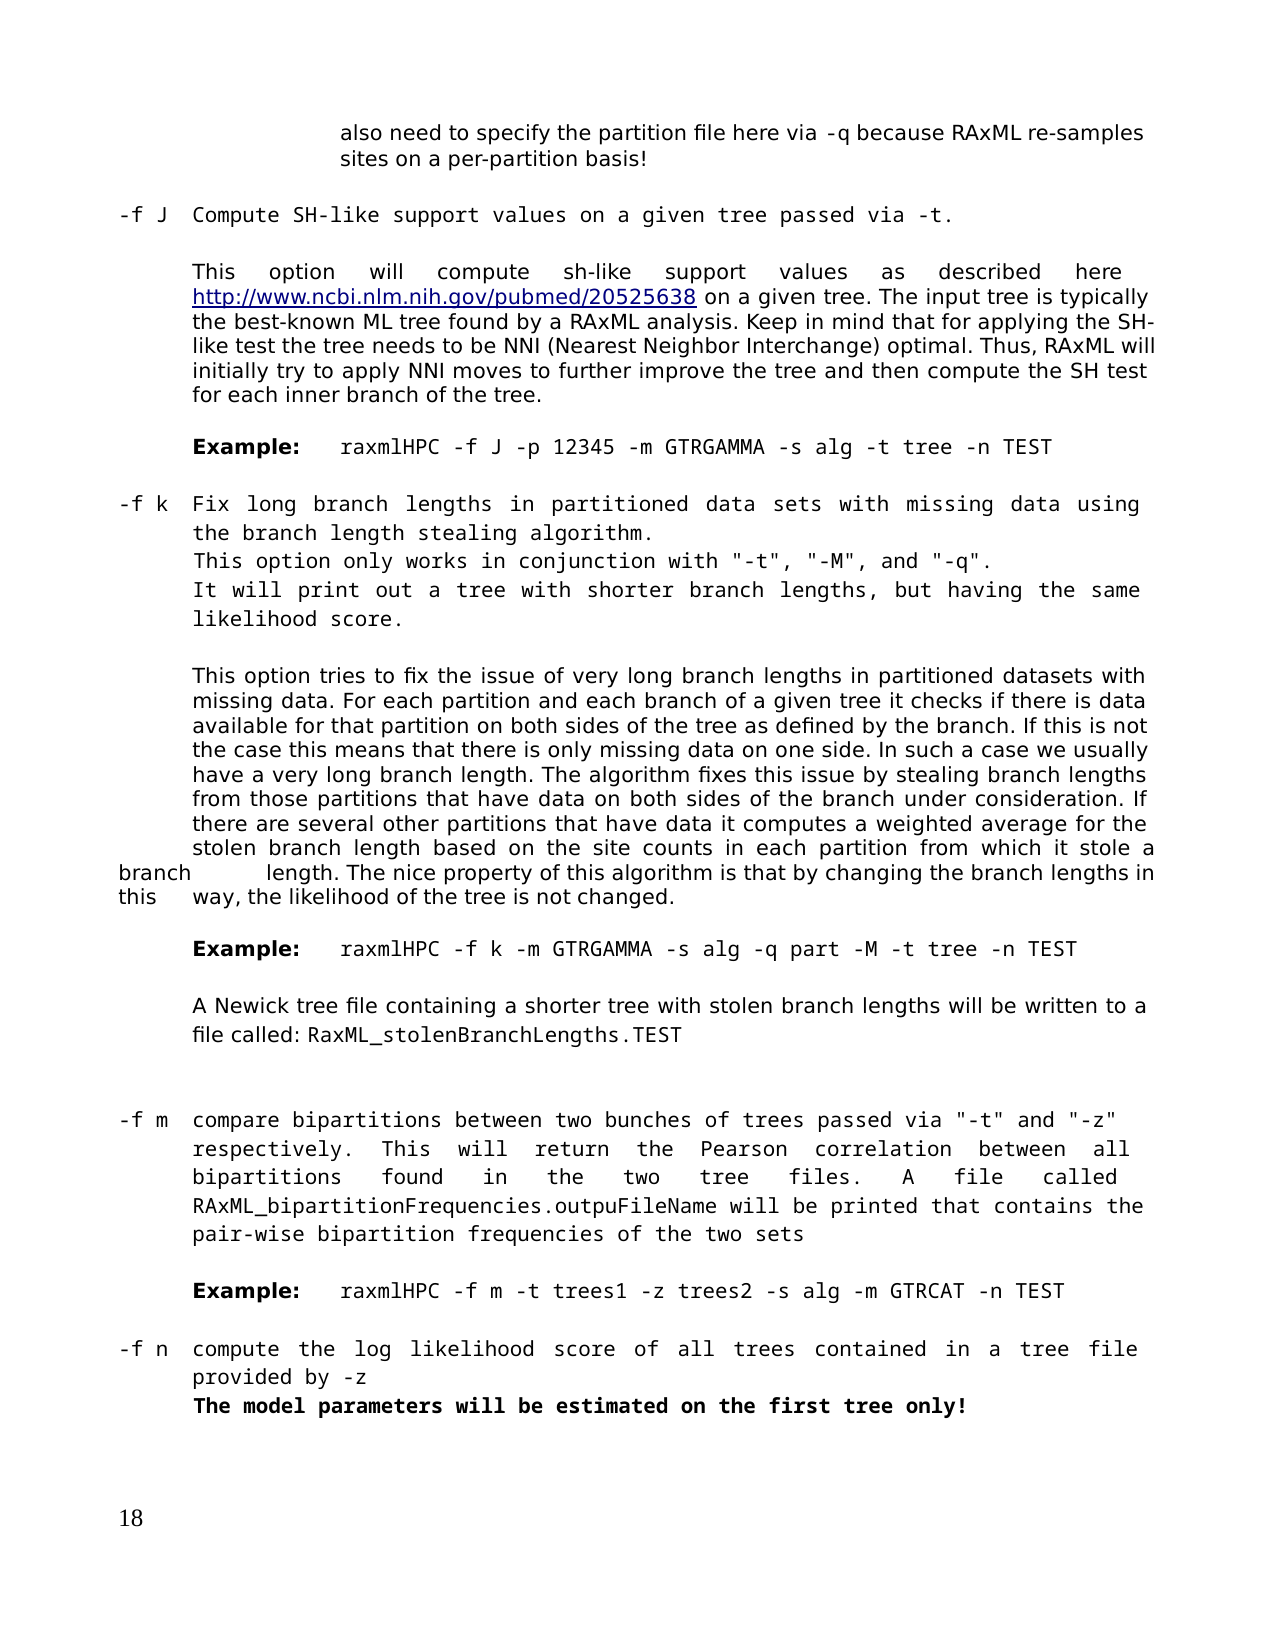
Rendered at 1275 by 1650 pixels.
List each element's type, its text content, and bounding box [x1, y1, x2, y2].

text -f k Fix long branch lengths in partitioned data sets with missing data using the branch length stealing algorithm. [118, 489, 1157, 546]
text This option only works in conjunction with "-t", "-M", and "-q". [118, 546, 1157, 575]
text respectively. This will return the Pearson correlation between all bipartitions found in the two tree files. A file called RAxML_bipartitionFrequencies.outpuFileName will be printed that contains the pair-wise bipartition frequencies of the two sets [118, 1134, 1157, 1248]
text It will print out a tree with shorter branch lengths, but having the same likelihood score. [118, 575, 1157, 632]
text Example: raxmlHPC -f k -m GTRGAMMA -s alg -q part -M -t tree -n TEST [118, 934, 1157, 962]
text -f J Compute SH-like support values on a given tree passed via -t. [118, 200, 1157, 228]
text Example: raxmlHPC -f m -t trees1 -z trees2 -s alg -m GTRCAT -n TEST [118, 1276, 1157, 1305]
text -f m compare bipartitions between two bunches of trees passed via "-t" and "-z" [118, 1105, 1157, 1134]
text A Newick tree file containing a shorter tree with stolen branch lengths will be written to a file called: RaxML_stolenBranchLengths.TEST [118, 991, 1157, 1048]
text also need to specify the partition file here via -q because RAxML re-samples sites on a per-partition basis! [118, 118, 1157, 171]
text Example: raxmlHPC -f J -p 12345 -m GTRGAMMA -s alg -t tree -n TEST [118, 432, 1157, 461]
text -f n compute the log likelihood score of all trees contained in a tree file provided by -z [118, 1333, 1157, 1391]
text This option tries to fix the issue of very long branch lengths in partitioned datasets with missing data. For each partition and each branch of a given tree it checks if there is data available for that partition on both sides of the tree as defined by the branch. If this is not the case this means that there is only missing data on one side. In such a case we usually have a very long branch length. The algorithm fixes this issue by stealing branch lengths from those partitions that have data on both sides of the branch under consideration. If there are several other partitions that have data it computes a weighted average for the stolen branch length based on the site counts in each partition from which it stole a branch length. The nice property of this algorithm is that by changing the branch lengths in this way, the likelihood of the tree is not changed. [118, 661, 1157, 909]
text This option will compute sh-like support values as described here http://www.ncbi.nlm.nih.gov/pubmed/20525638 on a given tree. The input tree is typically the best-known ML tree found by a RAxML analysis. Keep in mind that for applying the SH- like test the tree needs to be NNI (Nearest Neighbor Interchange) optimal. Thus, RAxML will initially try to apply NNI moves to further improve the tree and then compute the SH test for each inner branch of the tree. [118, 257, 1157, 408]
text The model parameters will be estimated on the first tree only! [118, 1391, 1157, 1419]
